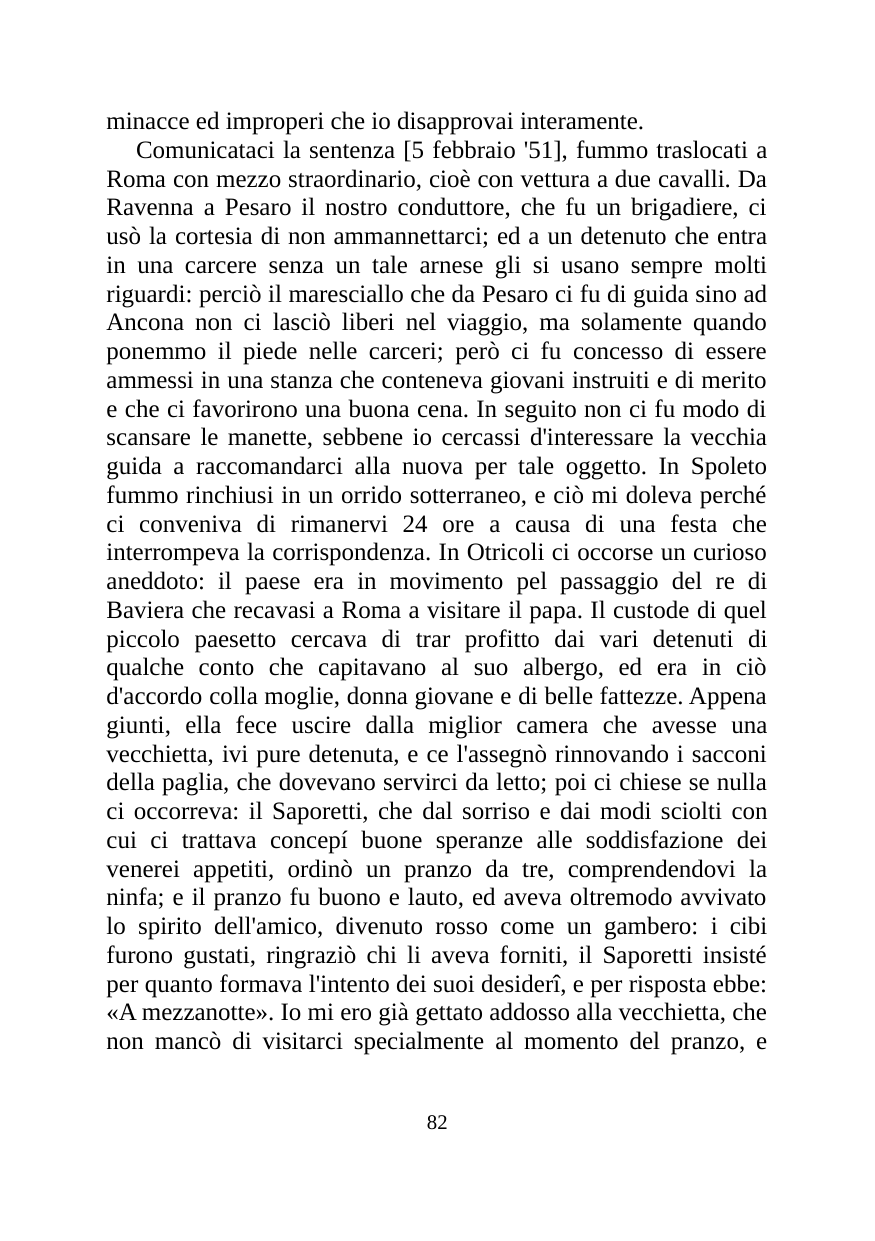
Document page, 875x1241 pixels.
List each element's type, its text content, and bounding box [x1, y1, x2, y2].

text minacce ed improperi che io disapprovai interamente. [106, 106, 768, 135]
text Comunicataci la sentenza [5 febbraio '51], fummo traslocati a Roma con mezzo straordinario, cioè con vettura a due cavalli. Da Ravenna a Pesaro il nostro conduttore, che fu un brigadiere, ci usò la cortesia di non ammannettarci; ed a un detenuto che entra in una carcere senza un tale arnese gli si usano sempre molti riguardi: perciò il maresciallo che da Pesaro ci fu di guida sino ad Ancona non ci lasciò liberi nel viaggio, ma solamente quando ponemmo il piede nelle carceri; però ci fu concesso di essere ammessi in una stanza che conteneva giovani instruiti e di merito e che ci favorirono una buona cena. In seguito non ci fu modo di scansare le manette, sebbene io cercassi d'interessare la vecchia guida a raccomandarci alla nuova per tale oggetto. In Spoleto fummo rinchiusi in un orrido sotterraneo, e ciò mi doleva perché ci conveniva di rimanervi 24 ore a causa di una festa che interrompeva la corrispondenza. In Otricoli ci occorse un curioso aneddoto: il paese era in movimento pel passaggio del re di Baviera che recavasi a Roma a visitare il papa. Il custode di quel piccolo paesetto cercava di trar profitto dai vari detenuti di qualche conto che capitavano al suo albergo, ed era in ciò d'accordo colla moglie, donna giovane e di belle fattezze. Appena giunti, ella fece uscire dalla miglior camera che avesse una vecchietta, ivi pure detenuta, e ce l'assegnò rinnovando i sacconi della paglia, che dovevano servirci da letto; poi ci chiese se nulla ci occorreva: il Saporetti, che dal sorriso e dai modi sciolti con cui ci trattava concepí buone speranze alle soddisfazione dei venerei appetiti, ordinò un pranzo da tre, comprendendovi la ninfa; e il pranzo fu buono e lauto, ed aveva oltremodo avvivato lo spirito dell'amico, divenuto rosso come un gambero: i cibi furono gustati, ringraziò chi li aveva forniti, il Saporetti insisté per quanto formava l'intento dei suoi desiderî, e per risposta ebbe: «A mezzanotte». Io mi ero già gettato addosso alla vecchietta, che non mancò di visitarci specialmente al momento del pranzo, e [106, 135, 768, 1055]
